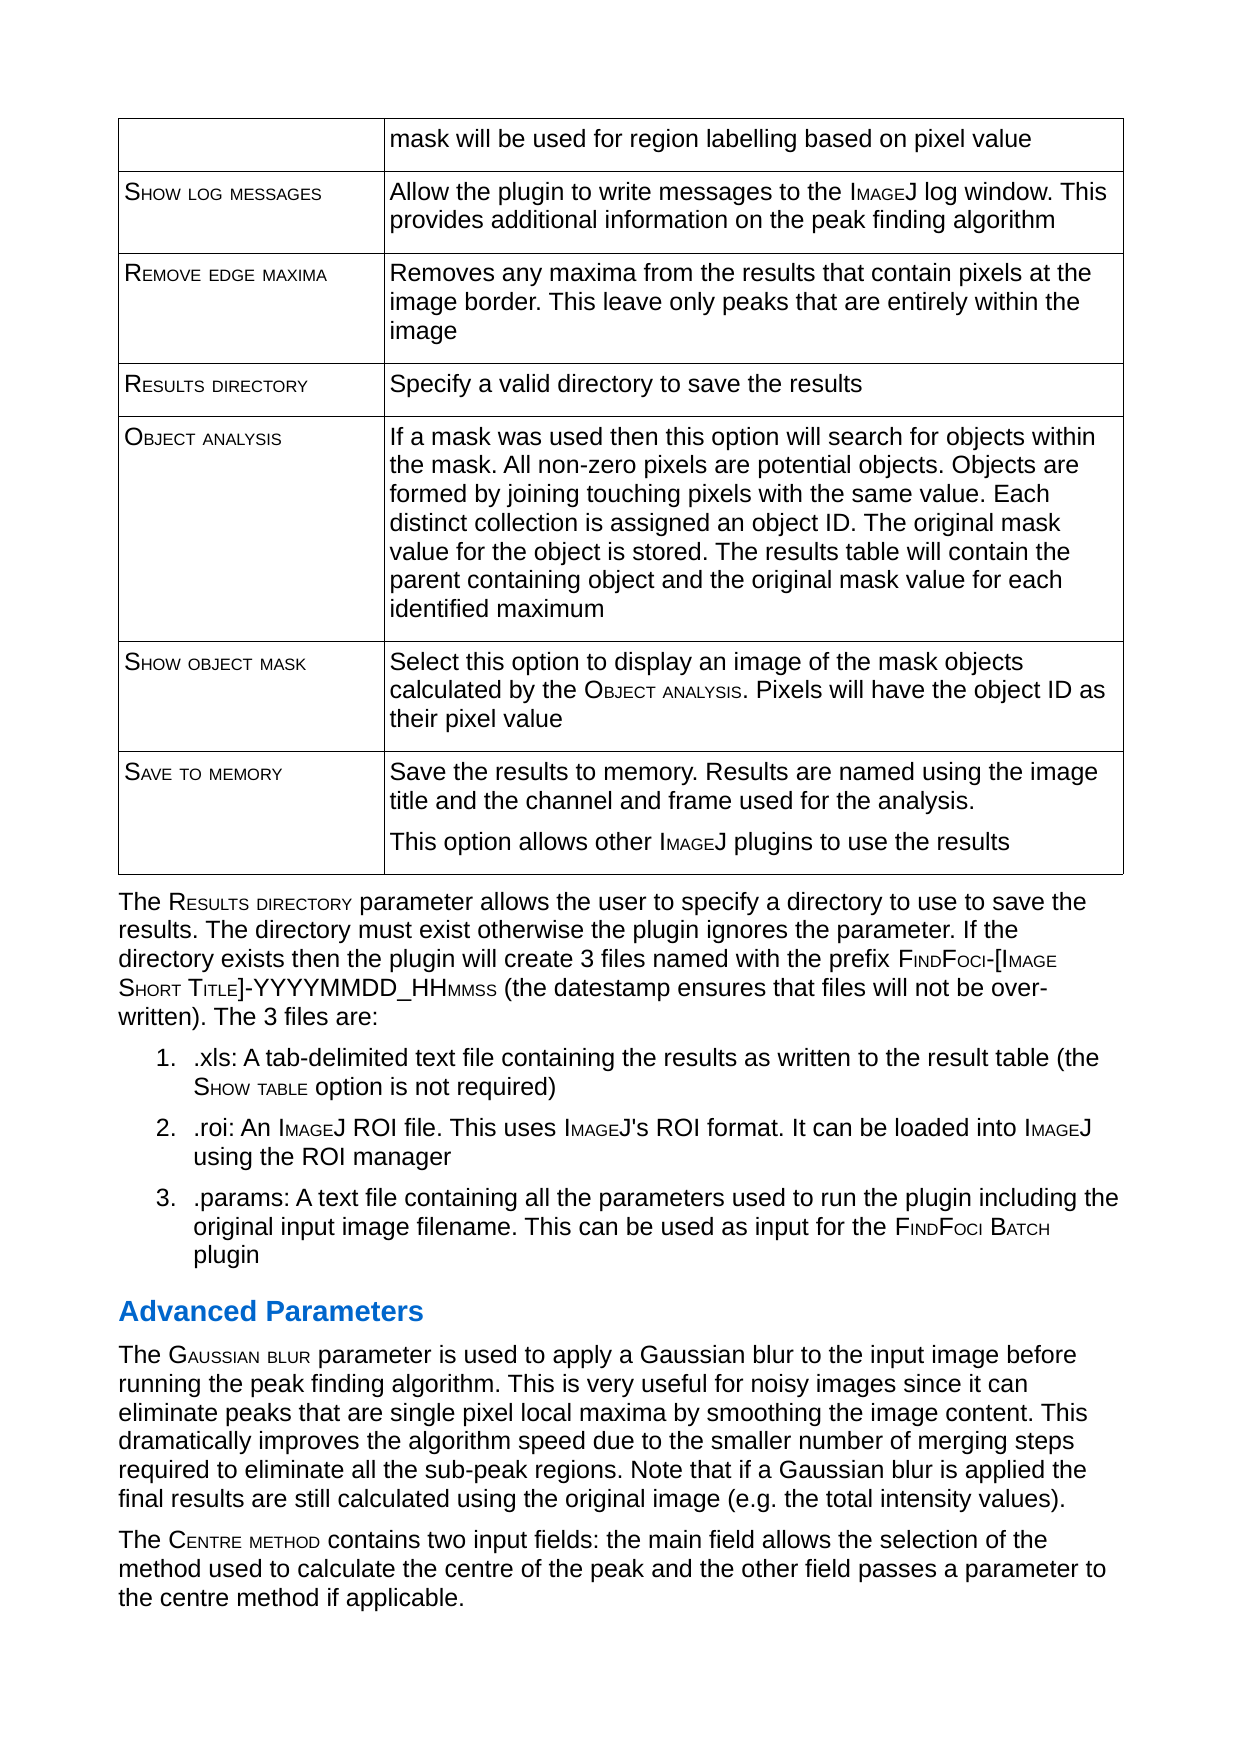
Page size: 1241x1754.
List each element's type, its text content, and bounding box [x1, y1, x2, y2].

table_cell Show object mask [119, 642, 384, 751]
subtitle Advanced Parameters [118, 1294, 1122, 1327]
text The Results directory parameter allows the user to specify a directory to use to save the results. The directory must exist otherwise the plugin ignores the parameter. If the directory exists then the plugin will create 3 files named with the prefix FindFoci-[Image Short Title]-YYYYMMDD_HHmmss (the datestamp ensures that files will not be over-written). The 3 files are: [118, 887, 1122, 1030]
list .xls: A tab-delimited text file containing the results as written to the result table (the Show table option is not required) [156, 1043, 1122, 1100]
table_cell [119, 119, 384, 171]
text The Gaussian blur parameter is used to apply a Gaussian blur to the input image before running the peak finding algorithm. This is very useful for noisy images since it can eliminate peaks that are single pixel local maxima by smoothing the image content. This dramatically improves the algorithm speed due to the smaller number of merging steps required to eliminate all the sub-peak regions. Note that if a Gaussian blur is applied the final results are still calculated using the original image (e.g. the total intensity values). [118, 1340, 1122, 1512]
table_cell Specify a valid directory to save the results [385, 364, 1123, 416]
text The Centre method contains two input fields: the main field allows the selection of the method used to calculate the centre of the peak and the other field passes a parameter to the centre method if applicable. [118, 1525, 1122, 1611]
table_cell Save the results to memory. Results are named using the image title and the channel and frame used for the analysis. This option allows other ImageJ plugins to use the results [385, 752, 1123, 874]
list .params: A text file containing all the parameters used to run the plugin including the original input image filename. This can be used as input for the FindFoci Batch plugin [156, 1183, 1122, 1269]
table_cell Removes any maxima from the results that contain pixels at the image border. This leave only peaks that are entirely within the image [385, 254, 1123, 363]
table_cell If a mask was used then this option will search for objects within the mask. All non-zero pixels are potential objects. Objects are formed by joining touching pixels with the same value. Each distinct collection is assigned an object ID. The original mask value for the object is stored. The results table will contain the parent containing object and the original mask value for each identified maximum [385, 417, 1123, 641]
table_cell Save to memory [119, 752, 384, 874]
table_cell Select this option to display an image of the mask objects calculated by the Object analysis. Pixels will have the object ID as their pixel value [385, 642, 1123, 751]
table_cell Allow the plugin to write messages to the ImageJ log window. This provides additional information on the peak finding algorithm [385, 172, 1123, 252]
table_cell Remove edge maxima [119, 254, 384, 363]
table_cell Object analysis [119, 417, 384, 641]
table_cell Results directory [119, 364, 384, 416]
list .roi: An ImageJ ROI file. This uses ImageJ's ROI format. It can be loaded into ImageJ using the ROI manager [156, 1113, 1122, 1170]
table_cell Show log messages [119, 172, 384, 252]
table_cell mask will be used for region labelling based on pixel value [385, 119, 1123, 171]
